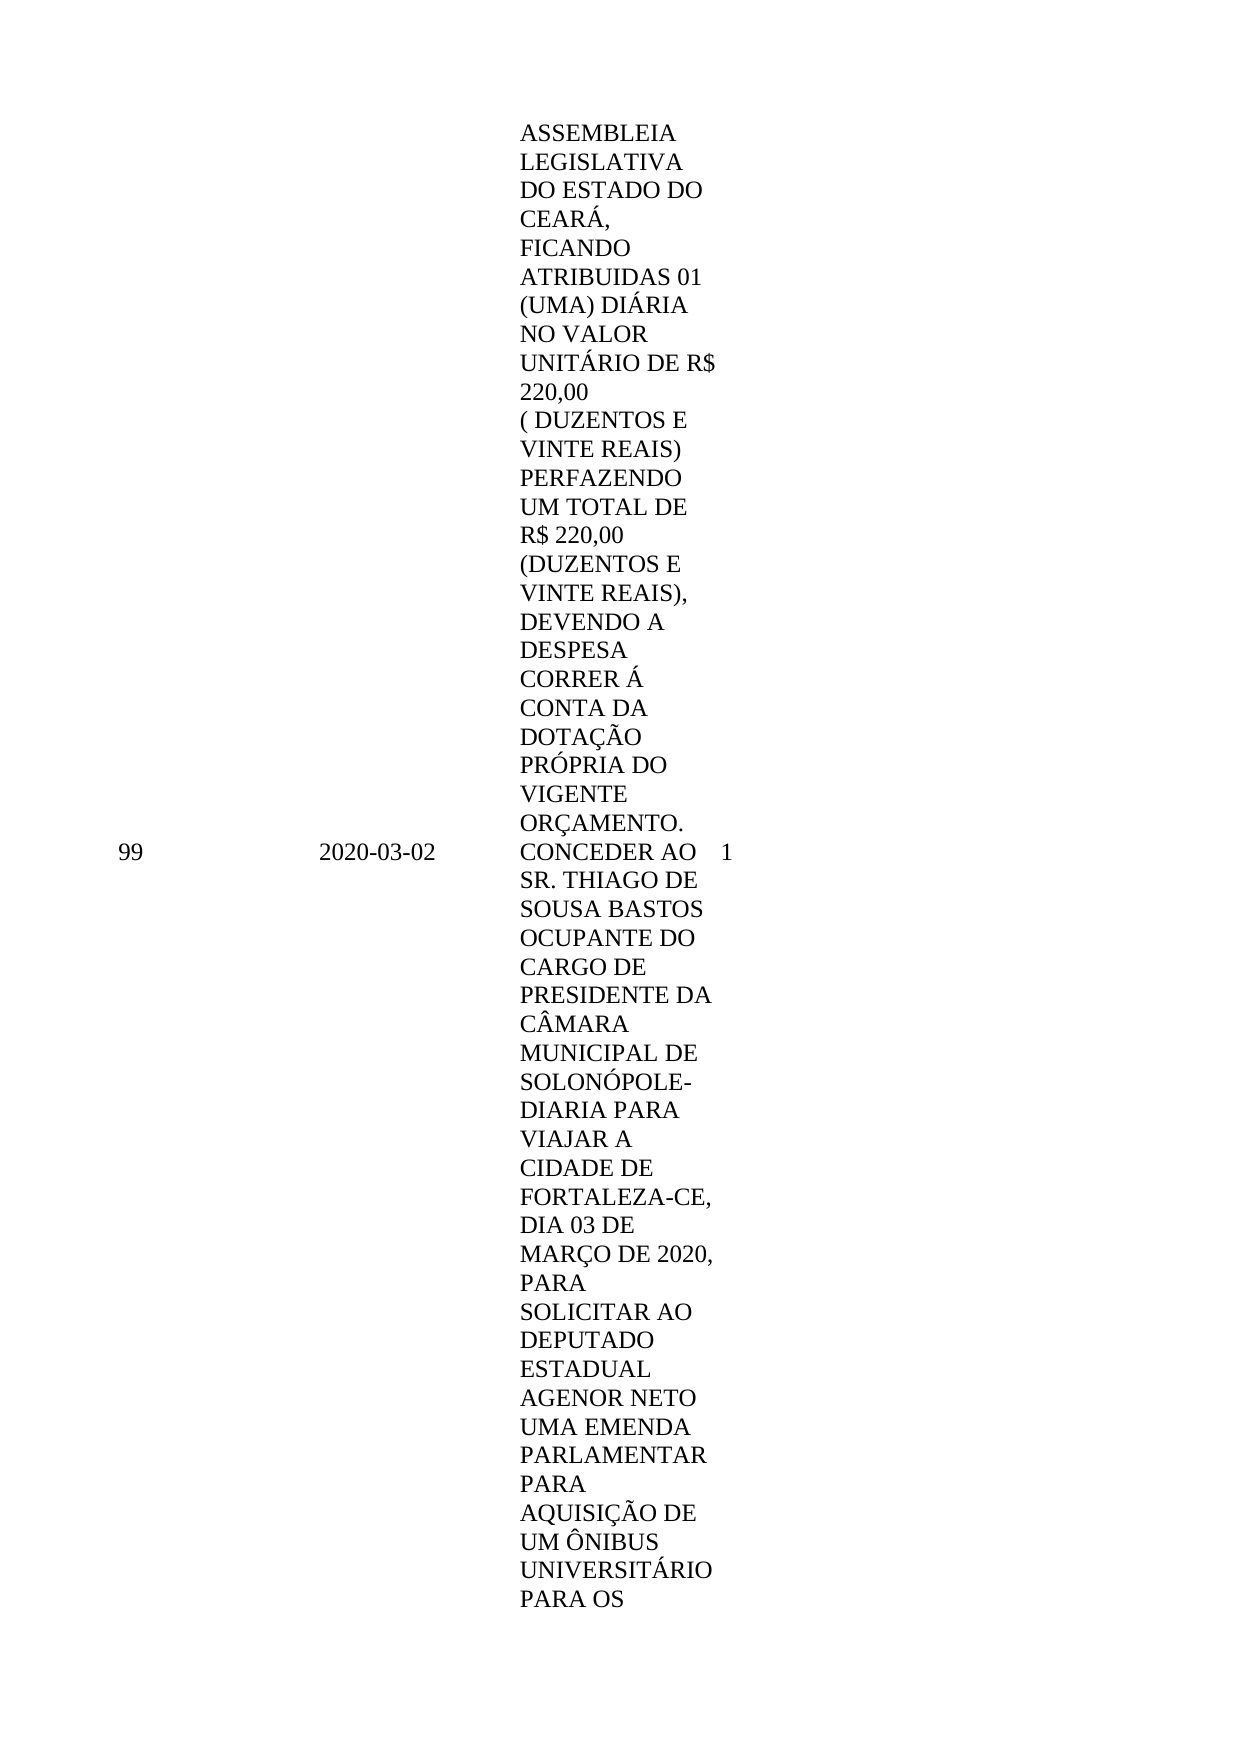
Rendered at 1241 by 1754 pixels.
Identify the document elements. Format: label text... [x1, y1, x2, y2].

table_cell [118, 118, 319, 837]
table_cell [921, 837, 1122, 1613]
table_cell 99 [118, 837, 319, 1613]
table_cell 1 [720, 837, 921, 1613]
table_cell [720, 118, 921, 837]
table_cell ASSEMBLEIA LEGISLATIVA DO ESTADO DO CEARÁ, FICANDO ATRIBUIDAS 01 (UMA) DIÁRIA NO VALOR UNITÁRIO DE R$ 220,00 ( DUZENTOS E VINTE REAIS) PERFAZENDO UM TOTAL DE R$ 220,00 (DUZENTOS E VINTE REAIS), DEVENDO A DESPESA CORRER Á CONTA DA DOTAÇÃO PRÓPRIA DO VIGENTE ORÇAMENTO. [520, 118, 720, 837]
table_cell [921, 118, 1122, 837]
table_cell [319, 118, 519, 837]
table_cell 2020-03-02 [319, 837, 519, 1613]
table_cell CONCEDER AO SR. THIAGO DE SOUSA BASTOS OCUPANTE DO CARGO DE PRESIDENTE DA CÂMARA MUNICIPAL DE SOLONÓPOLE- DIARIA PARA VIAJAR A CIDADE DE FORTALEZA-CE, DIA 03 DE MARÇO DE 2020, PARA SOLICITAR AO DEPUTADO ESTADUAL AGENOR NETO UMA EMENDA PARLAMENTAR PARA AQUISIÇÃO DE UM ÔNIBUS UNIVERSITÁRIO PARA OS [520, 837, 720, 1613]
